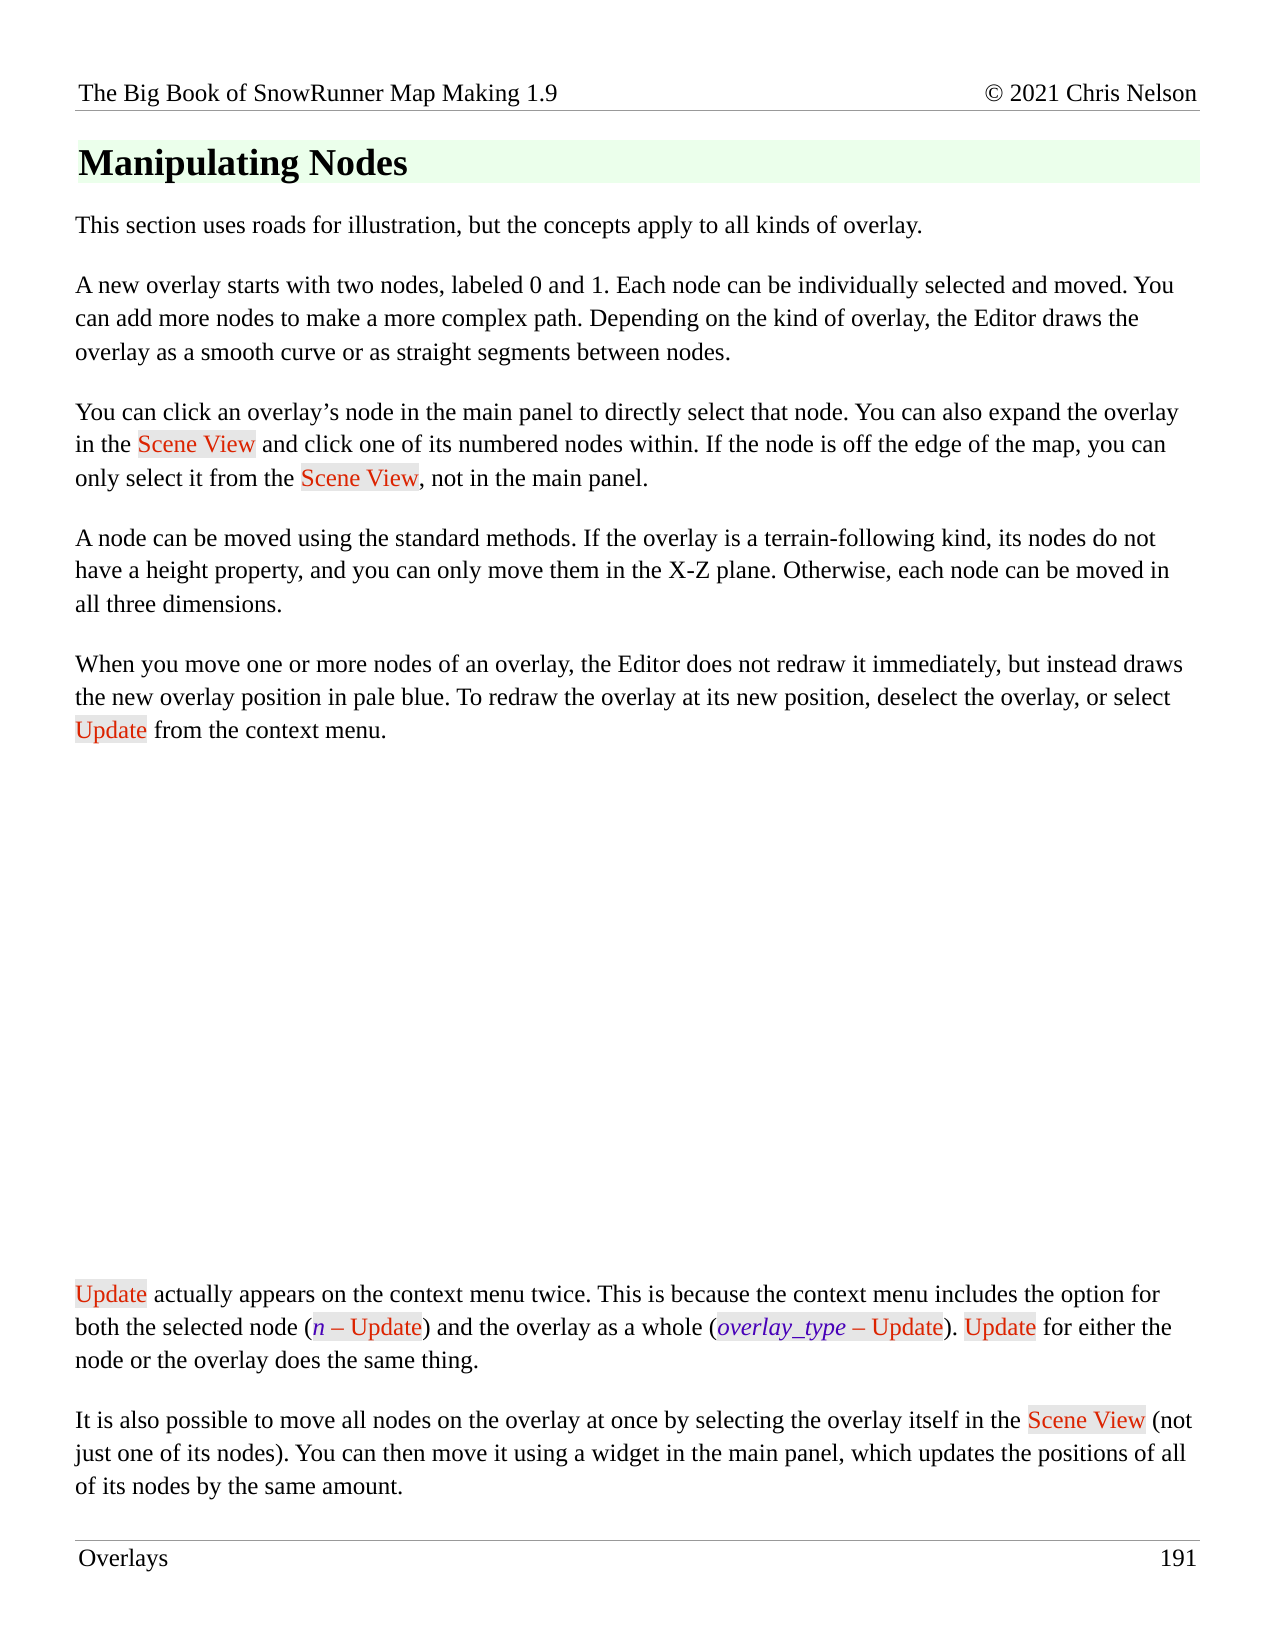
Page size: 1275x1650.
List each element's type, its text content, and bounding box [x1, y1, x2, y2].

text A new overlay starts with two nodes, labeled 0 and 1. Each node can be individually selected and moved. You can add more nodes to make a more complex path. Depending on the kind of overlay, the Editor draws the overlay as a smooth curve or as straight segments between nodes. [75, 271, 1200, 365]
subtitle Manipulating Nodes [78, 140, 1200, 183]
text Update actually appears on the context menu twice. This is because the context menu includes the option for both the selected node (n – Update) and the overlay as a whole (overlay_type – Update). Update for either the node or the overlay does the same thing. [75, 1279, 1200, 1374]
text This section uses roads for illustration, but the concepts apply to all kinds of overlay. [75, 211, 1200, 239]
text A node can be moved using the standard methods. If the overlay is a terrain-following kind, its nodes do not have a height property, and you can only move them in the X‑Z plane. Otherwise, each node can be moved in all three dimensions. [75, 523, 1200, 617]
text It is also possible to move all nodes on the overlay at once by selecting the overlay itself in the Scene View (not just one of its nodes). You can then move it using a widget in the main panel, which updates the positions of all of its nodes by the same amount. [75, 1405, 1200, 1500]
text When you move one or more nodes of an overlay, the Editor does not redraw it immediately, but instead draws the new overlay position in pale blue. To redraw the overlay at its new position, deselect the overlay, or select Update from the context menu. [75, 649, 1200, 743]
text You can click an overlay’s node in the main panel to directly select that node. You can also expand the overlay in the Scene View and click one of its numbered nodes within. If the node is off the edge of the map, you can only select it from the Scene View, not in the main panel. [75, 397, 1200, 491]
